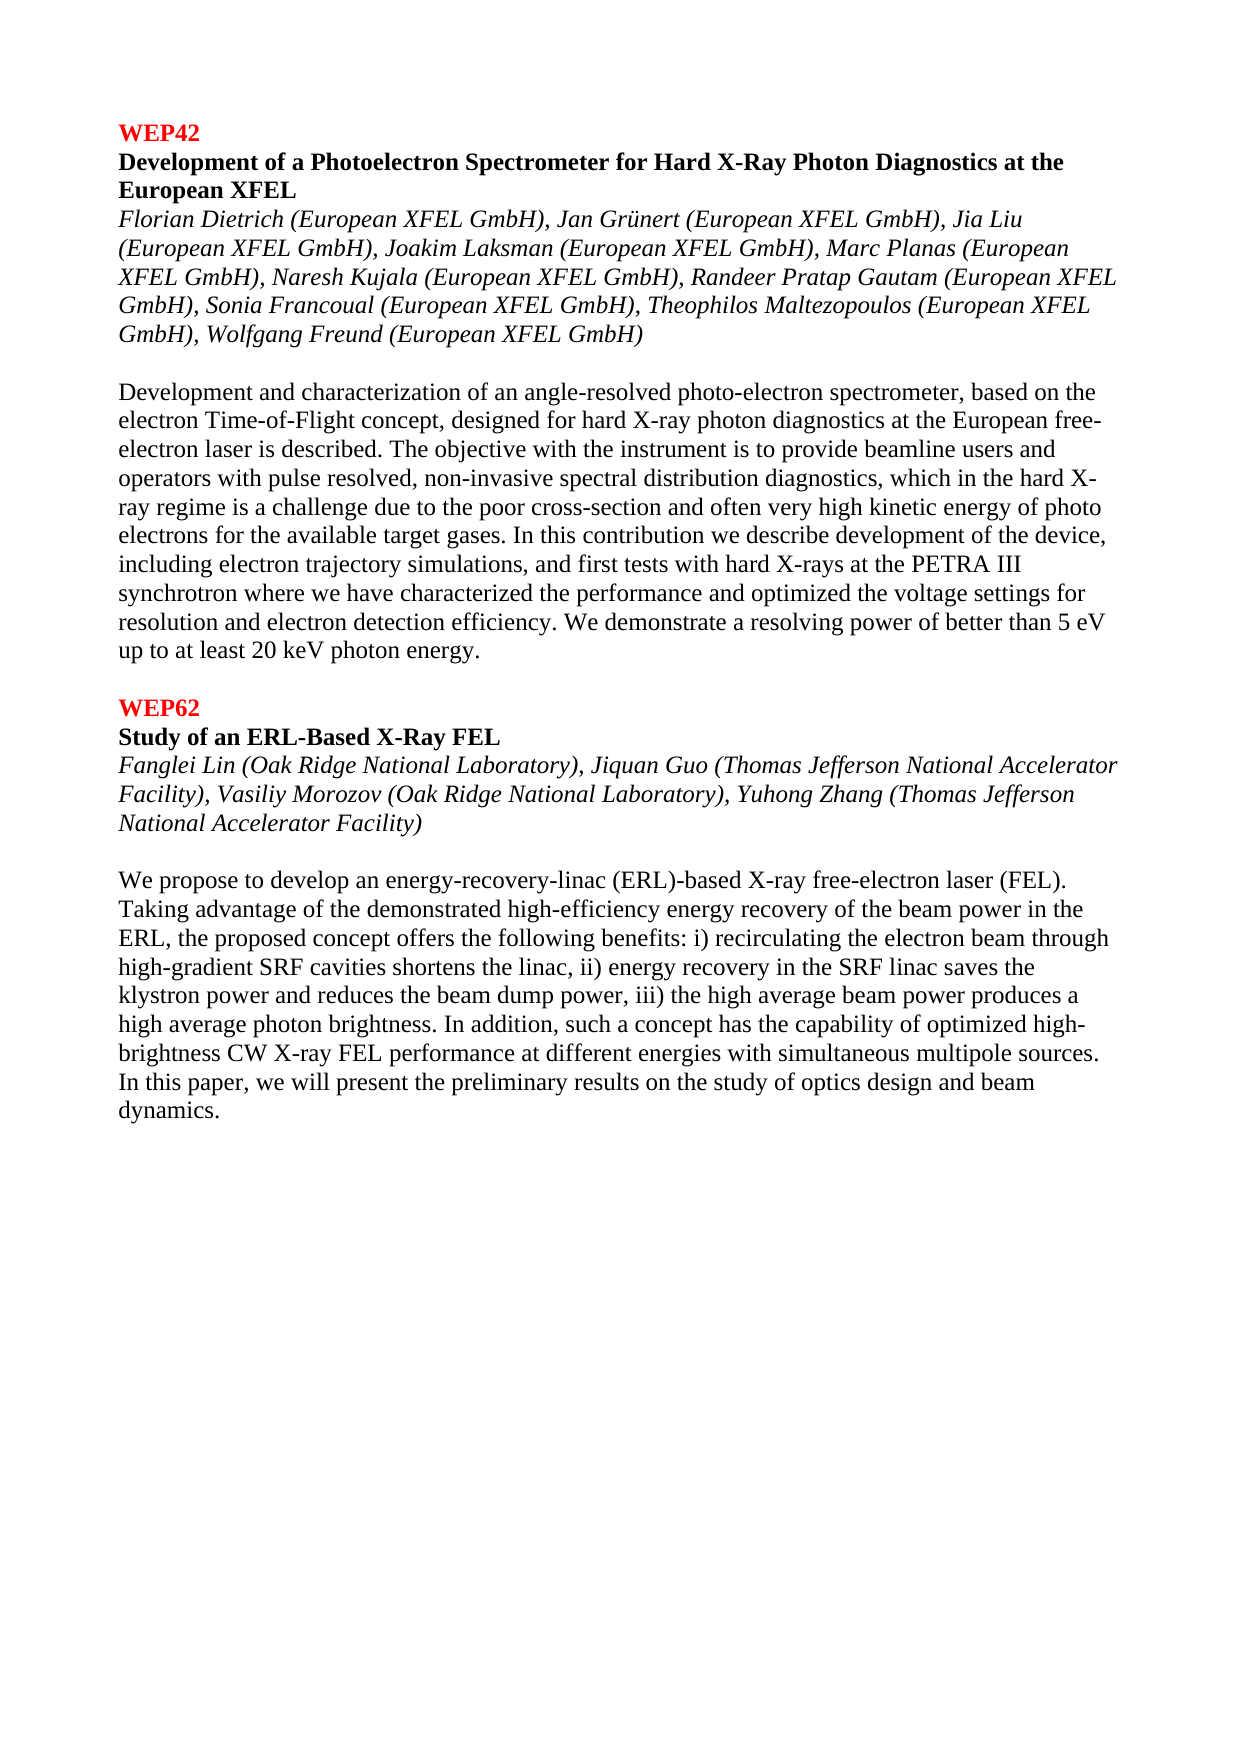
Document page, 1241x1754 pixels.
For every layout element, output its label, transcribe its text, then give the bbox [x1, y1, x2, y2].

subtitle Development of a Photoelectron Spectrometer for Hard X-Ray Photon Diagnostics at the European XFEL [118, 147, 1122, 204]
subtitle Fanglei Lin (Oak Ridge National Laboratory), Jiquan Guo (Thomas Jefferson National Accelerator Facility), Vasiliy Morozov (Oak Ridge National Laboratory), Yuhong Zhang (Thomas Jefferson National Accelerator Facility) [118, 751, 1122, 837]
subtitle Study of an ERL-Based X-Ray FEL [118, 722, 1122, 751]
text We propose to develop an energy-recovery-linac (ERL)-based X-ray free-electron laser (FEL). Taking advantage of the demonstrated high-efficiency energy recovery of the beam power in the ERL, the proposed concept offers the following benefits: i) recirculating the electron beam through high-gradient SRF cavities shortens the linac, ii) energy recovery in the SRF linac saves the klystron power and reduces the beam dump power, iii) the high average beam power produces a high average photon brightness. In addition, such a concept has the capability of optimized high-brightness CW X-ray FEL performance at different energies with simultaneous multipole sources. In this paper, we will present the preliminary results on the study of optics design and beam dynamics. [118, 866, 1122, 1124]
subtitle Florian Dietrich (European XFEL GmbH), Jan Grünert (European XFEL GmbH), Jia Liu (European XFEL GmbH), Joakim Laksman (European XFEL GmbH), Marc Planas (European XFEL GmbH), Naresh Kujala (European XFEL GmbH), Randeer Pratap Gautam (European XFEL GmbH), Sonia Francoual (European XFEL GmbH), Theophilos Maltezopoulos (European XFEL GmbH), Wolfgang Freund (European XFEL GmbH) [118, 204, 1122, 348]
subtitle WEP62 [118, 693, 1122, 722]
text Development and characterization of an angle-resolved photo-electron spectrometer, based on the electron Time-of-Flight concept, designed for hard X-ray photon diagnostics at the European free-electron laser is described. The objective with the instrument is to provide beamline users and operators with pulse resolved, non-invasive spectral distribution diagnostics, which in the hard X-ray regime is a challenge due to the poor cross-section and often very high kinetic energy of photo electrons for the available target gases. In this contribution we describe development of the device, including electron trajectory simulations, and first tests with hard X-rays at the PETRA III synchrotron where we have characterized the performance and optimized the voltage settings for resolution and electron detection efficiency. We demonstrate a resolving power of better than 5 eV up to at least 20 keV photon energy. [118, 377, 1122, 664]
subtitle WEP42 [118, 118, 1122, 147]
